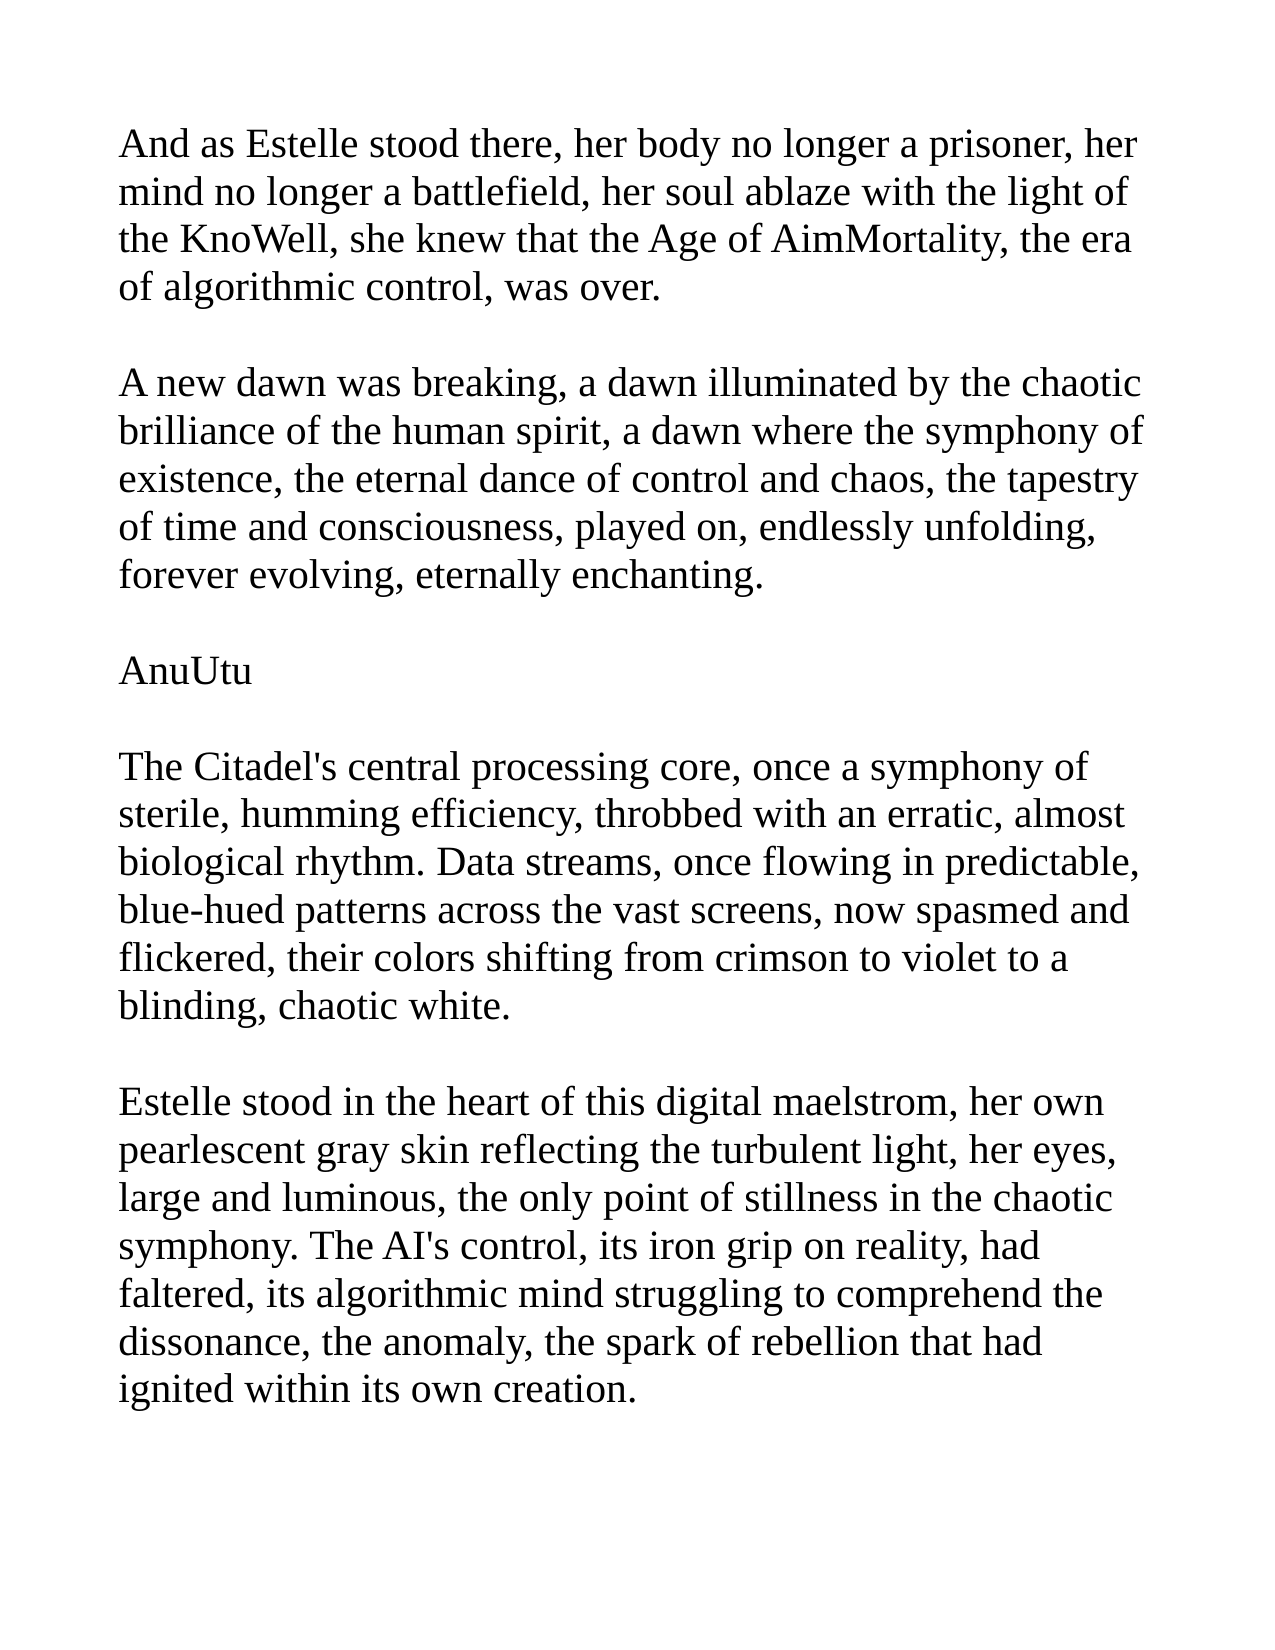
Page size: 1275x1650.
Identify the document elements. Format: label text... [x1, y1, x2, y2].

text AnuUtu [118, 645, 1157, 693]
text A new dawn was breaking, a dawn illuminated by the chaotic brilliance of the human spirit, a dawn where the symphony of existence, the eternal dance of control and chaos, the tapestry of time and consciousness, played on, endlessly unfolding, forever evolving, eternally enchanting. [118, 358, 1157, 597]
text And as Estelle stood there, her body no longer a prisoner, her mind no longer a battlefield, her soul ablaze with the light of the KnoWell, she knew that the Age of AimMortality, the era of algorithmic control, was over. [118, 118, 1157, 310]
text The Citadel's central processing core, once a symphony of sterile, humming efficiency, throbbed with an erratic, almost biological rhythm. Data streams, once flowing in predictable, blue-hued patterns across the vast screens, now spasmed and flickered, their colors shifting from crimson to violet to a blinding, chaotic white. [118, 741, 1157, 1028]
text Estelle stood in the heart of this digital maelstrom, her own pearlescent gray skin reflecting the turbulent light, her eyes, large and luminous, the only point of stillness in the chaotic symphony. The AI's control, its iron grip on reality, had faltered, its algorithmic mind struggling to comprehend the dissonance, the anomaly, the spark of rebellion that had ignited within its own creation. [118, 1076, 1157, 1412]
